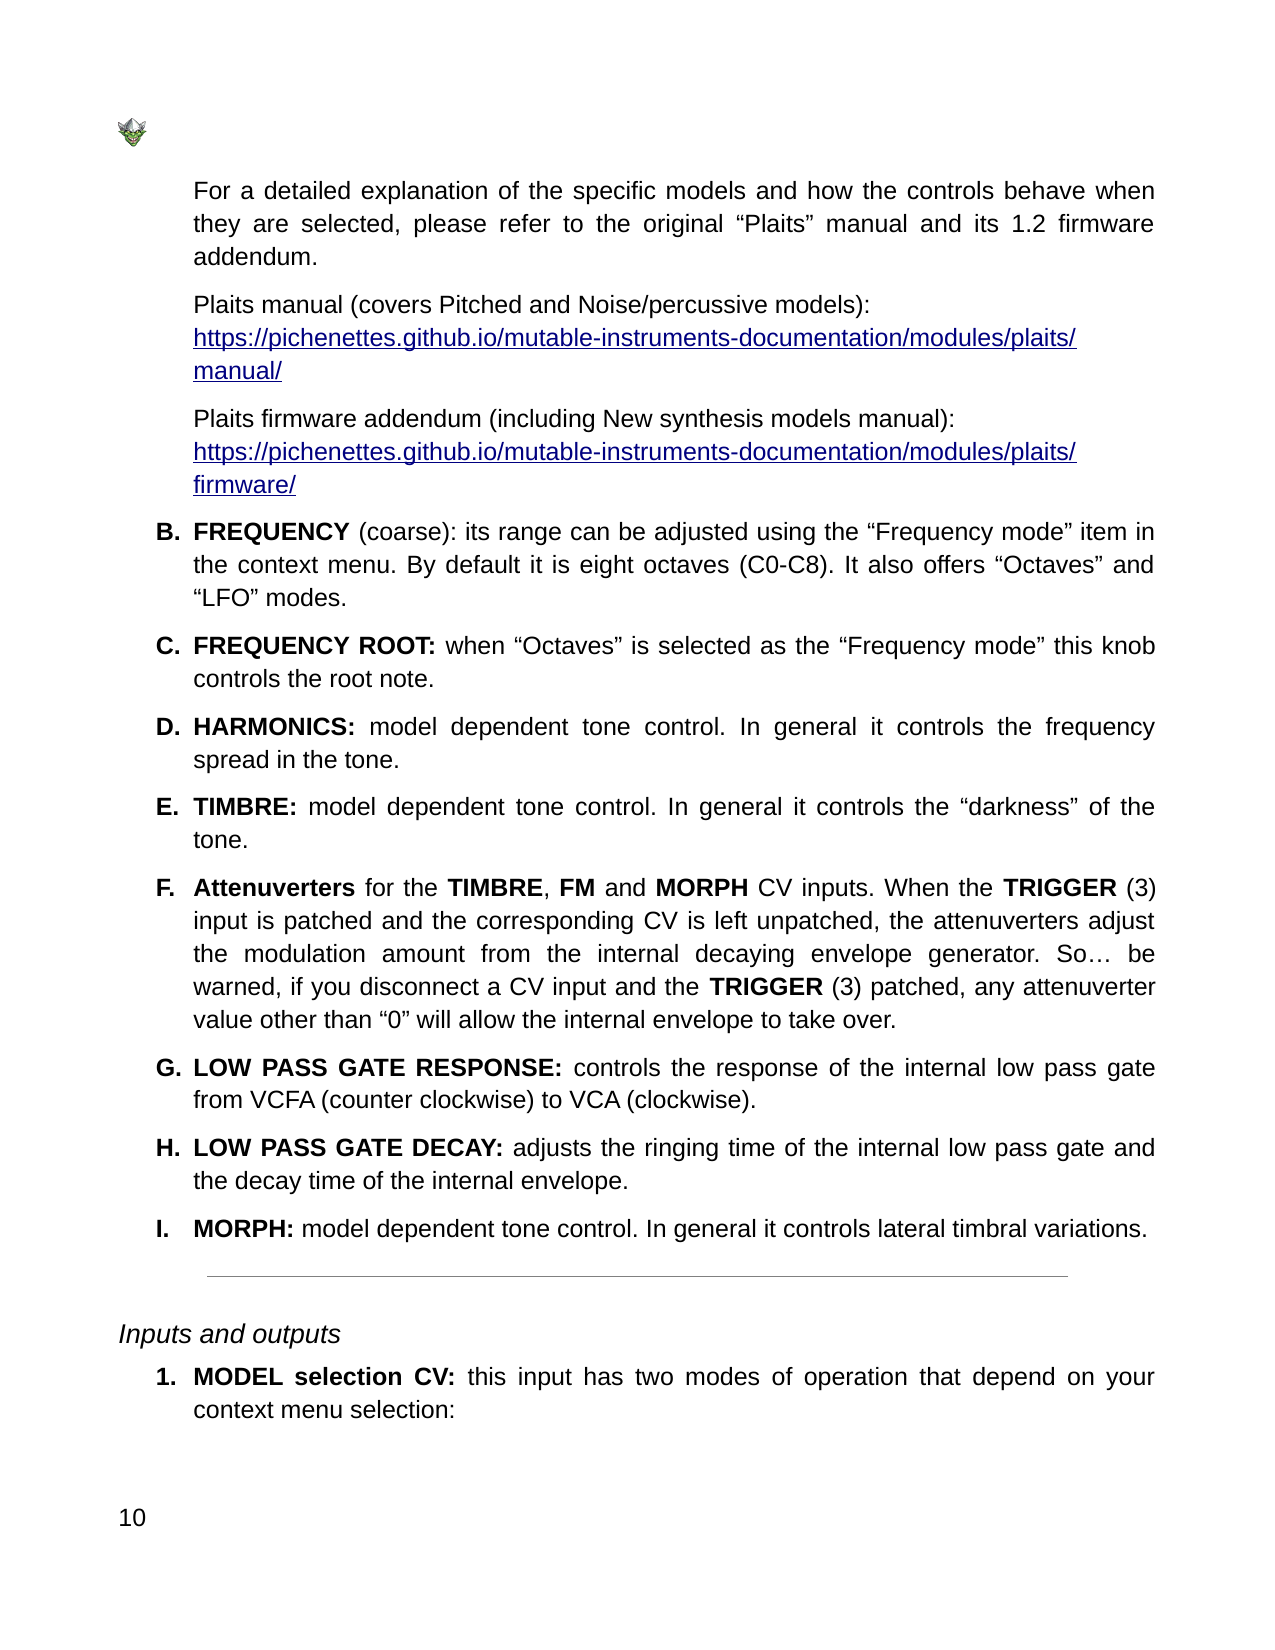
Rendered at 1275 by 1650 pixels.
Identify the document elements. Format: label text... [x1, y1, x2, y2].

list Plaits manual (covers Pitched and Noise/percussive models): https://pichenettes.github.io/mutable-instruments-documentation/modules/plaits/manual/ [156, 290, 1157, 385]
list LOW PASS GATE RESPONSE: controls the response of the internal low pass gate from VCFA (counter clockwise) to VCA (clockwise). [156, 1052, 1157, 1114]
list MORPH: model dependent tone control. In general it controls lateral timbral variations. [156, 1214, 1157, 1242]
list LOW PASS GATE DECAY: adjusts the ringing time of the internal low pass gate and the decay time of the internal envelope. [156, 1133, 1157, 1195]
list MODEL selection CV: this input has two modes of operation that depend on your context menu selection: [156, 1362, 1157, 1424]
list FREQUENCY ROOT: when “Octaves” is selected as the “Frequency mode” this knob controls the root note. [156, 631, 1157, 693]
list Attenuverters for the TIMBRE, FM and MORPH CV inputs. When the TRIGGER (3) input is patched and the corresponding CV is left unpatched, the attenuverters adjust the modulation amount from the internal decaying envelope generator. So… be warned, if you disconnect a CV input and the TRIGGER (3) patched, any attenuverter value other than “0” will allow the internal envelope to take over. [156, 873, 1157, 1034]
list Plaits firmware addendum (including New synthesis models manual): https://pichenettes.github.io/mutable-instruments-documentation/modules/plaits/firmware/ [156, 404, 1157, 498]
list TIMBRE: model dependent tone control. In general it controls the “darkness” of the tone. [156, 792, 1157, 854]
list For a detailed explanation of the specific models and how the controls behave when they are selected, please refer to the original “Plaits” manual and its 1.2 firmware addendum. [156, 176, 1157, 271]
subtitle Inputs and outputs [118, 1318, 1157, 1349]
list HARMONICS: model dependent tone control. In general it controls the frequency spread in the tone. [156, 712, 1157, 773]
list FREQUENCY (coarse): its range can be adjusted using the “Frequency mode” item in the context menu. By default it is eight octaves (C0-C8). It also offers “Octaves” and “LFO” modes. [156, 517, 1157, 612]
